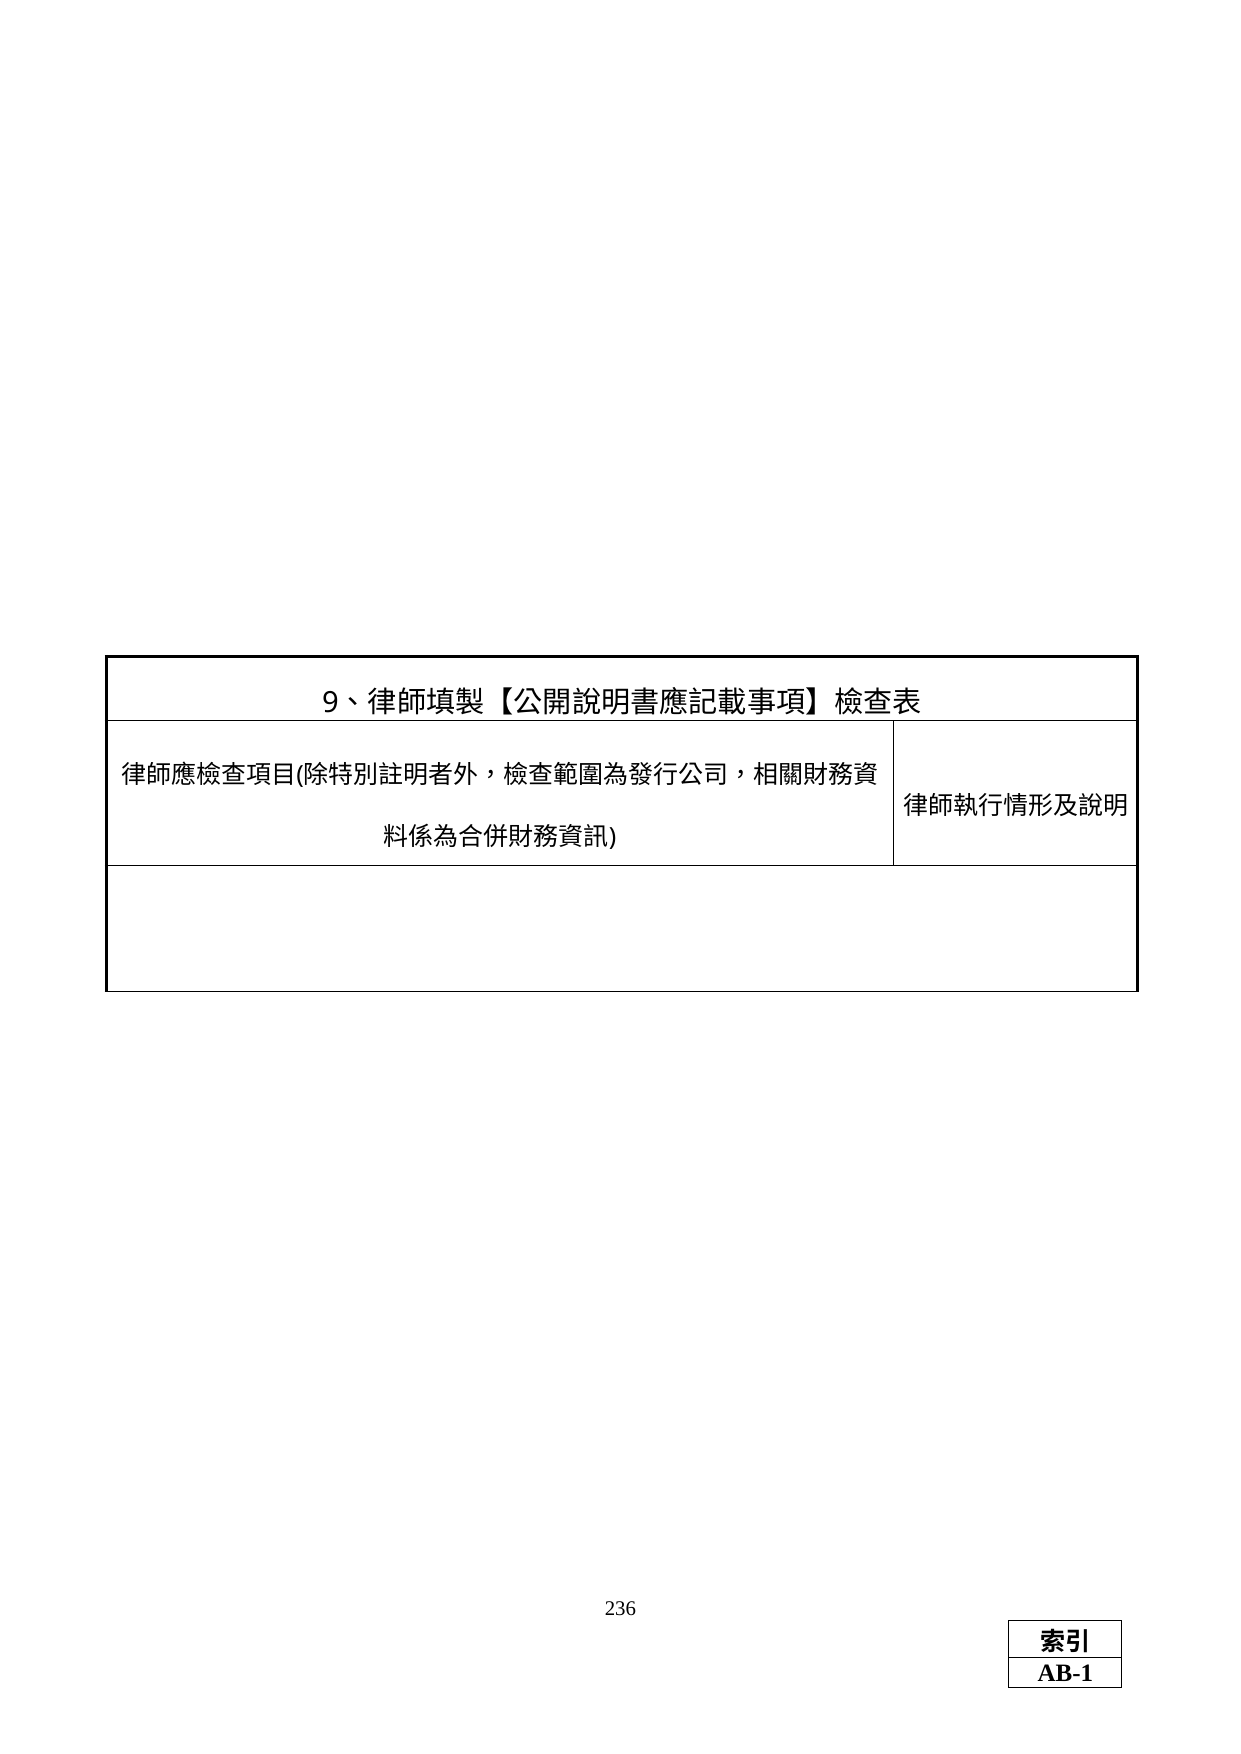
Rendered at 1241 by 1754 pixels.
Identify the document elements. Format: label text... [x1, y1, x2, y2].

table_cell [108, 866, 1136, 991]
table_cell 律師執行情形及說明 [894, 721, 1136, 865]
table_cell 律師應檢查項目(除特別註明者外，檢查範圍為發行公司，相關財務資料係為合併財務資訊) [108, 721, 893, 865]
table_header 9、律師填製【公開說明書應記載事項】檢查表 [108, 658, 1136, 720]
